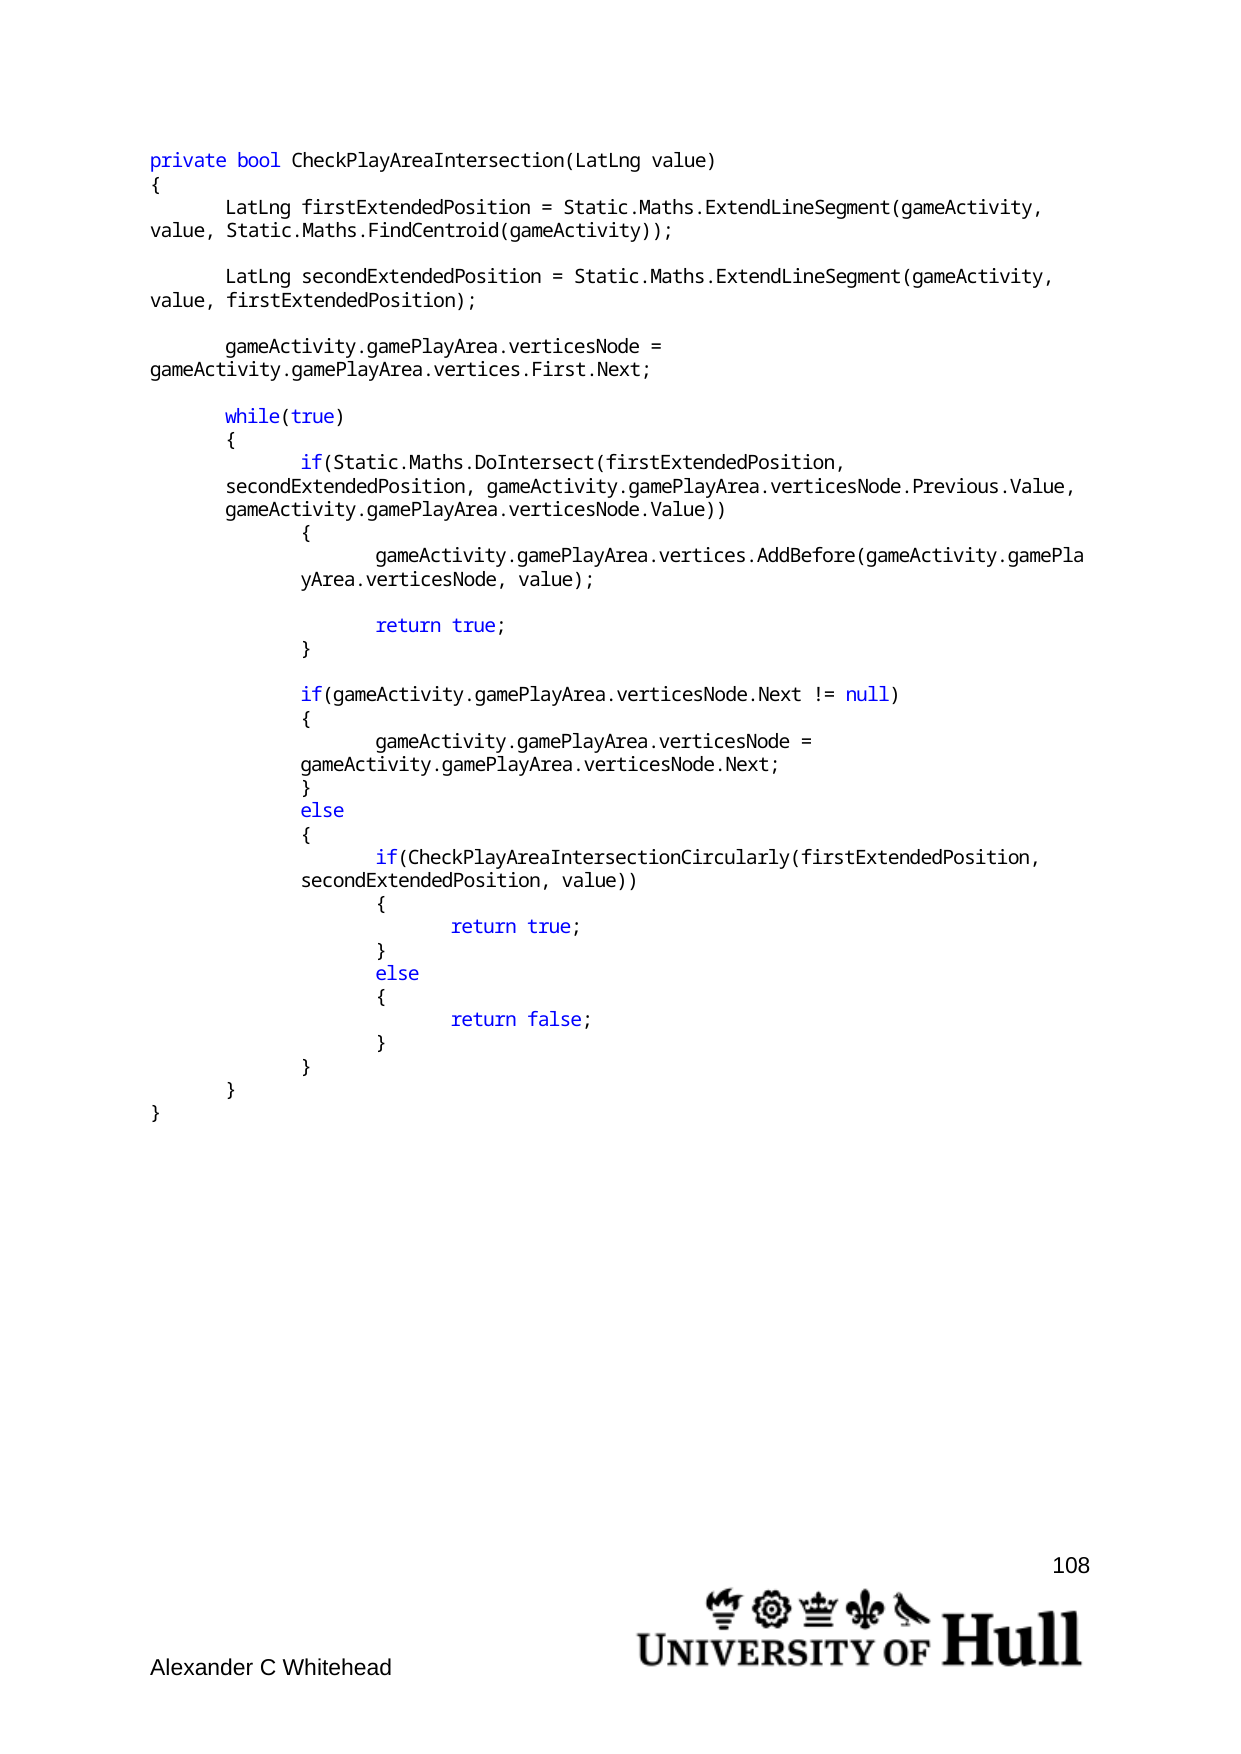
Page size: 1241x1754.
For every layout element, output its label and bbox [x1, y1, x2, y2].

picture [630, 1578, 1091, 1676]
